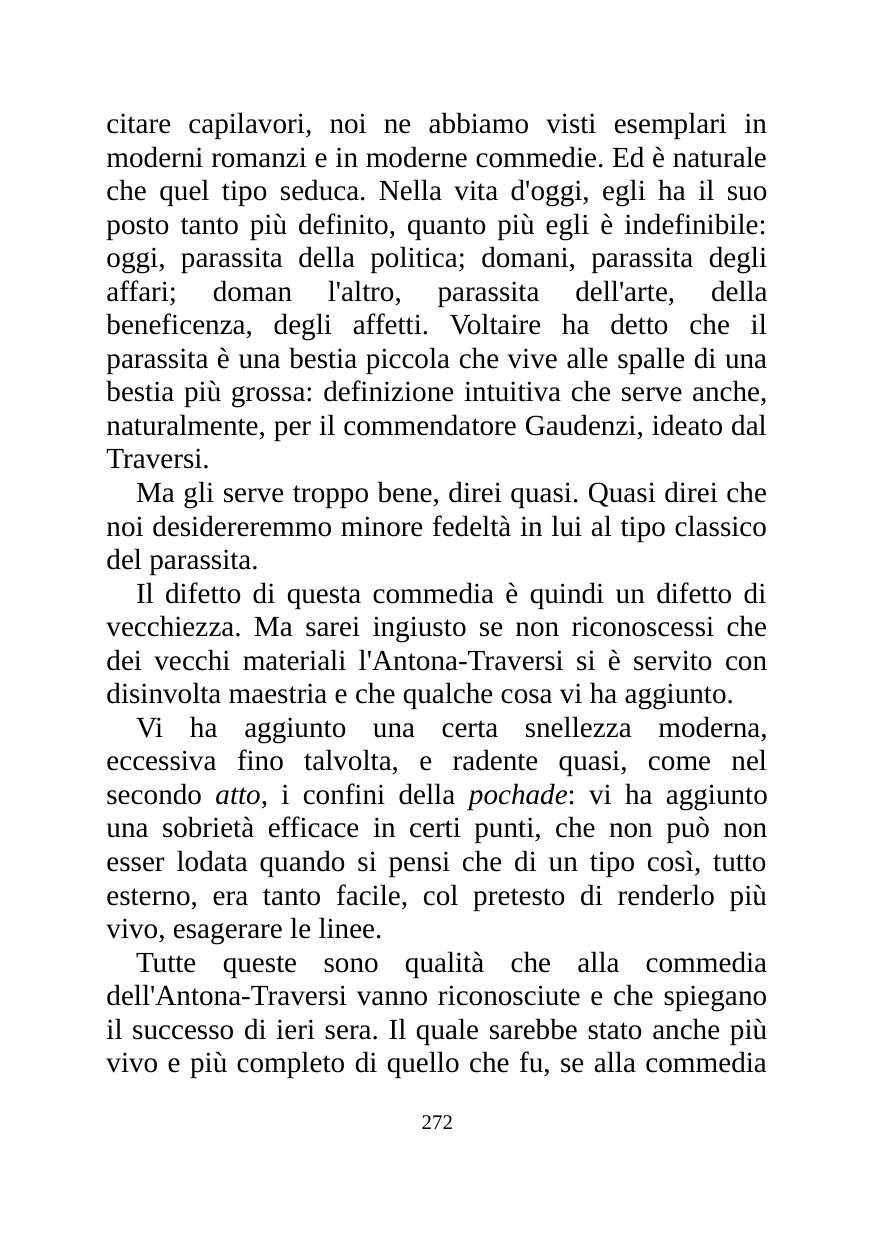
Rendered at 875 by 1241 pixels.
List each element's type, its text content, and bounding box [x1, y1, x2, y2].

text Vi ha aggiunto una certa snellezza moderna, eccessiva fino talvolta, e radente quasi, come nel secondo atto, i confini della pochade: vi ha aggiunto una sobrietà efficace in certi punti, che non può non esser lodata quando si pensi che di un tipo così, tutto esterno, era tanto facile, col pretesto di renderlo più vivo, esagerare le linee. [106, 710, 768, 945]
text citare capilavori, noi ne abbiamo visti esemplari in moderni romanzi e in moderne commedie. Ed è naturale che quel tipo seduca. Nella vita d'oggi, egli ha il suo posto tanto più definito, quanto più egli è indefinibile: oggi, parassita della politica; domani, parassita degli affari; doman l'altro, parassita dell'arte, della beneficenza, degli affetti. Voltaire ha detto che il parassita è una bestia piccola che vive alle spalle di una bestia più grossa: definizione intuitiva che serve anche, naturalmente, per il commendatore Gaudenzi, ideato dal Traversi. [106, 106, 768, 475]
text Ma gli serve troppo bene, direi quasi. Quasi direi che noi desidereremmo minore fedeltà in lui al tipo classico del parassita. [106, 475, 768, 576]
text Tutte queste sono qualità che alla commedia dell'Antona-Traversi vanno riconosciute e che spiegano il successo di ieri sera. Il quale sarebbe stato anche più vivo e più completo di quello che fu, se alla commedia [106, 945, 768, 1079]
text Il difetto di questa commedia è quindi un difetto di vecchiezza. Ma sarei ingiusto se non riconoscessi che dei vecchi materiali l'Antona-Traversi si è servito con disinvolta maestria e che qualche cosa vi ha aggiunto. [106, 576, 768, 710]
